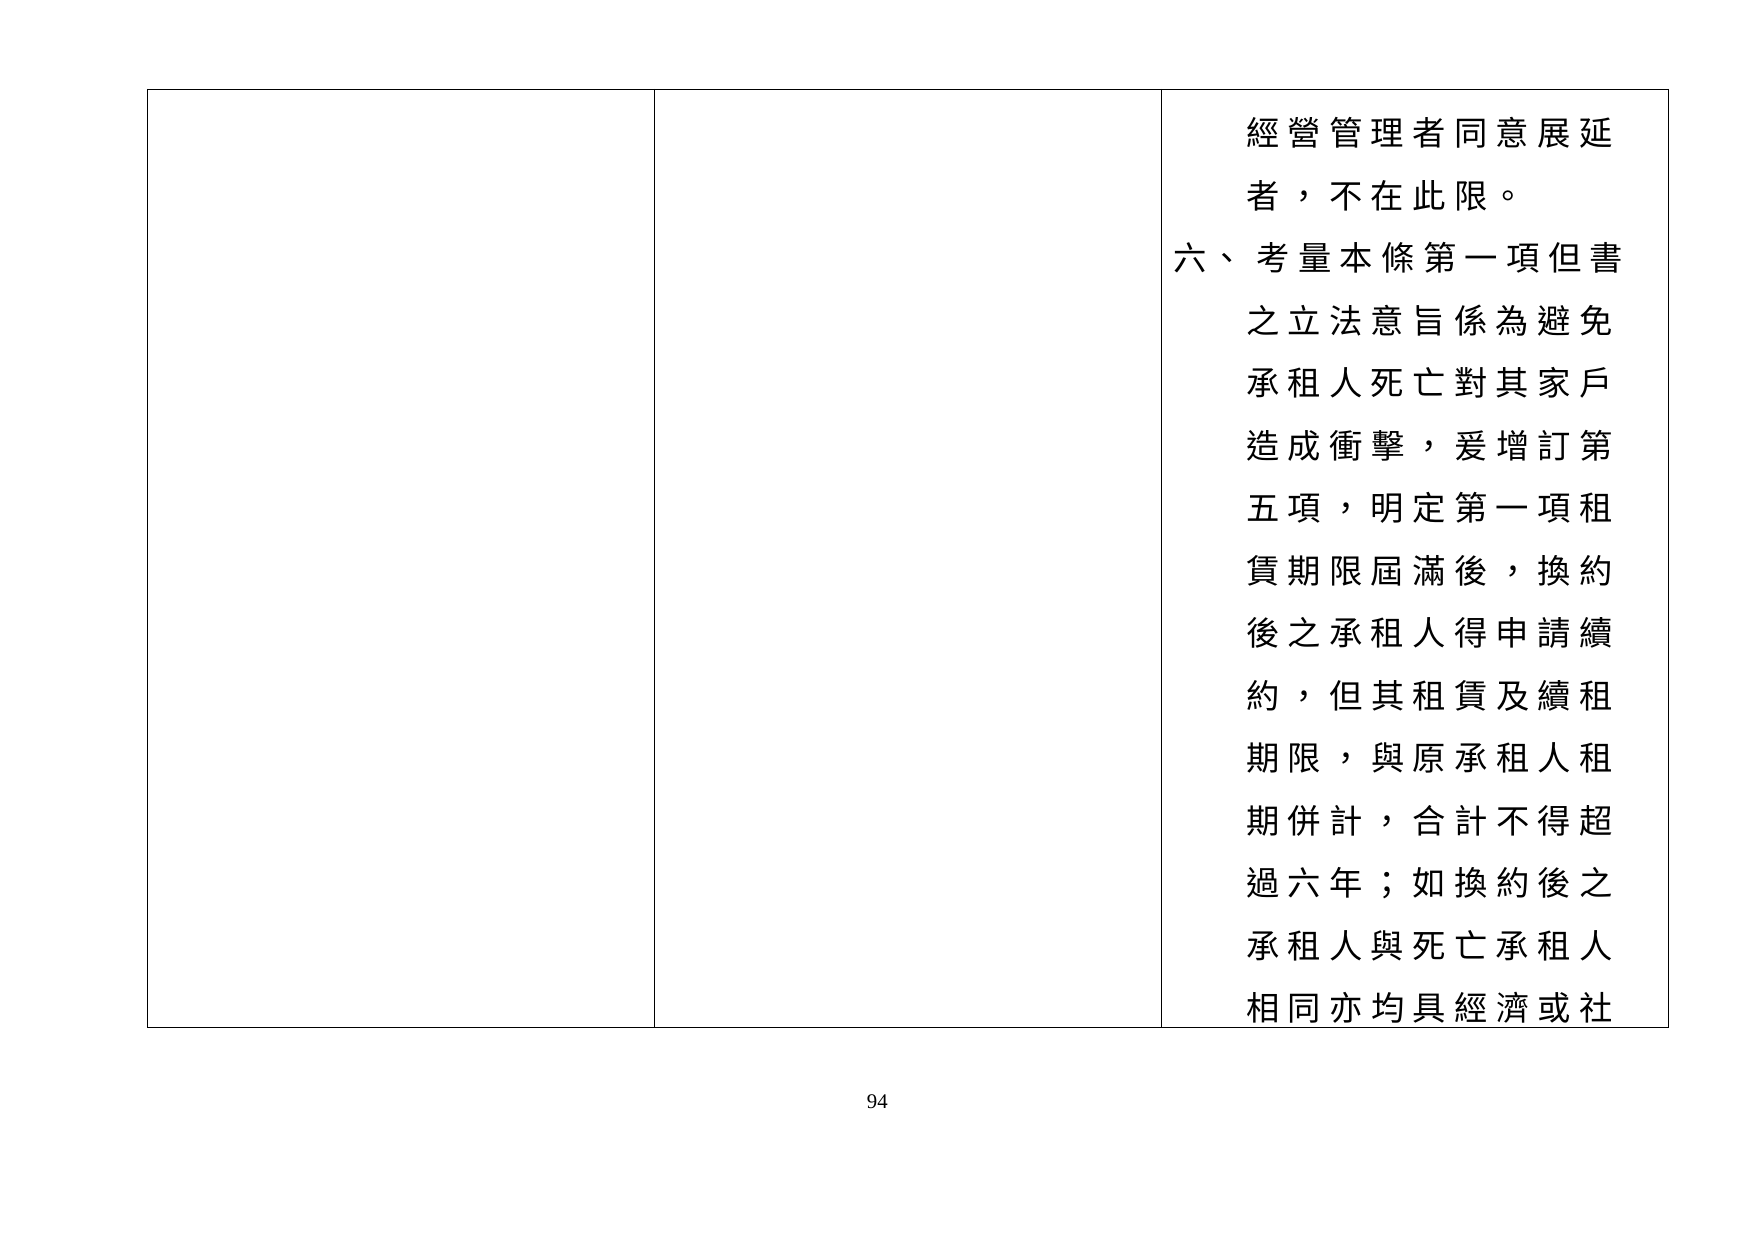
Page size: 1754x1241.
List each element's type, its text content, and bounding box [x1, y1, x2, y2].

table_cell 經營管理者同意展延者，不在此限。 六、考量本條第一項但書之立法意旨係為避免承租人死亡對其家戶造成衝擊，爰增訂第五項，明定第一項租賃期限屆滿後，換約後之承租人得申請續約，但其租賃及續租期限，與原承租人租期併計，合計不得超過六年；如換約後之承租人與死亡承租人相同亦均具經濟或社 [1162, 90, 1668, 1027]
table_cell [148, 90, 654, 1027]
table_cell [655, 90, 1161, 1027]
